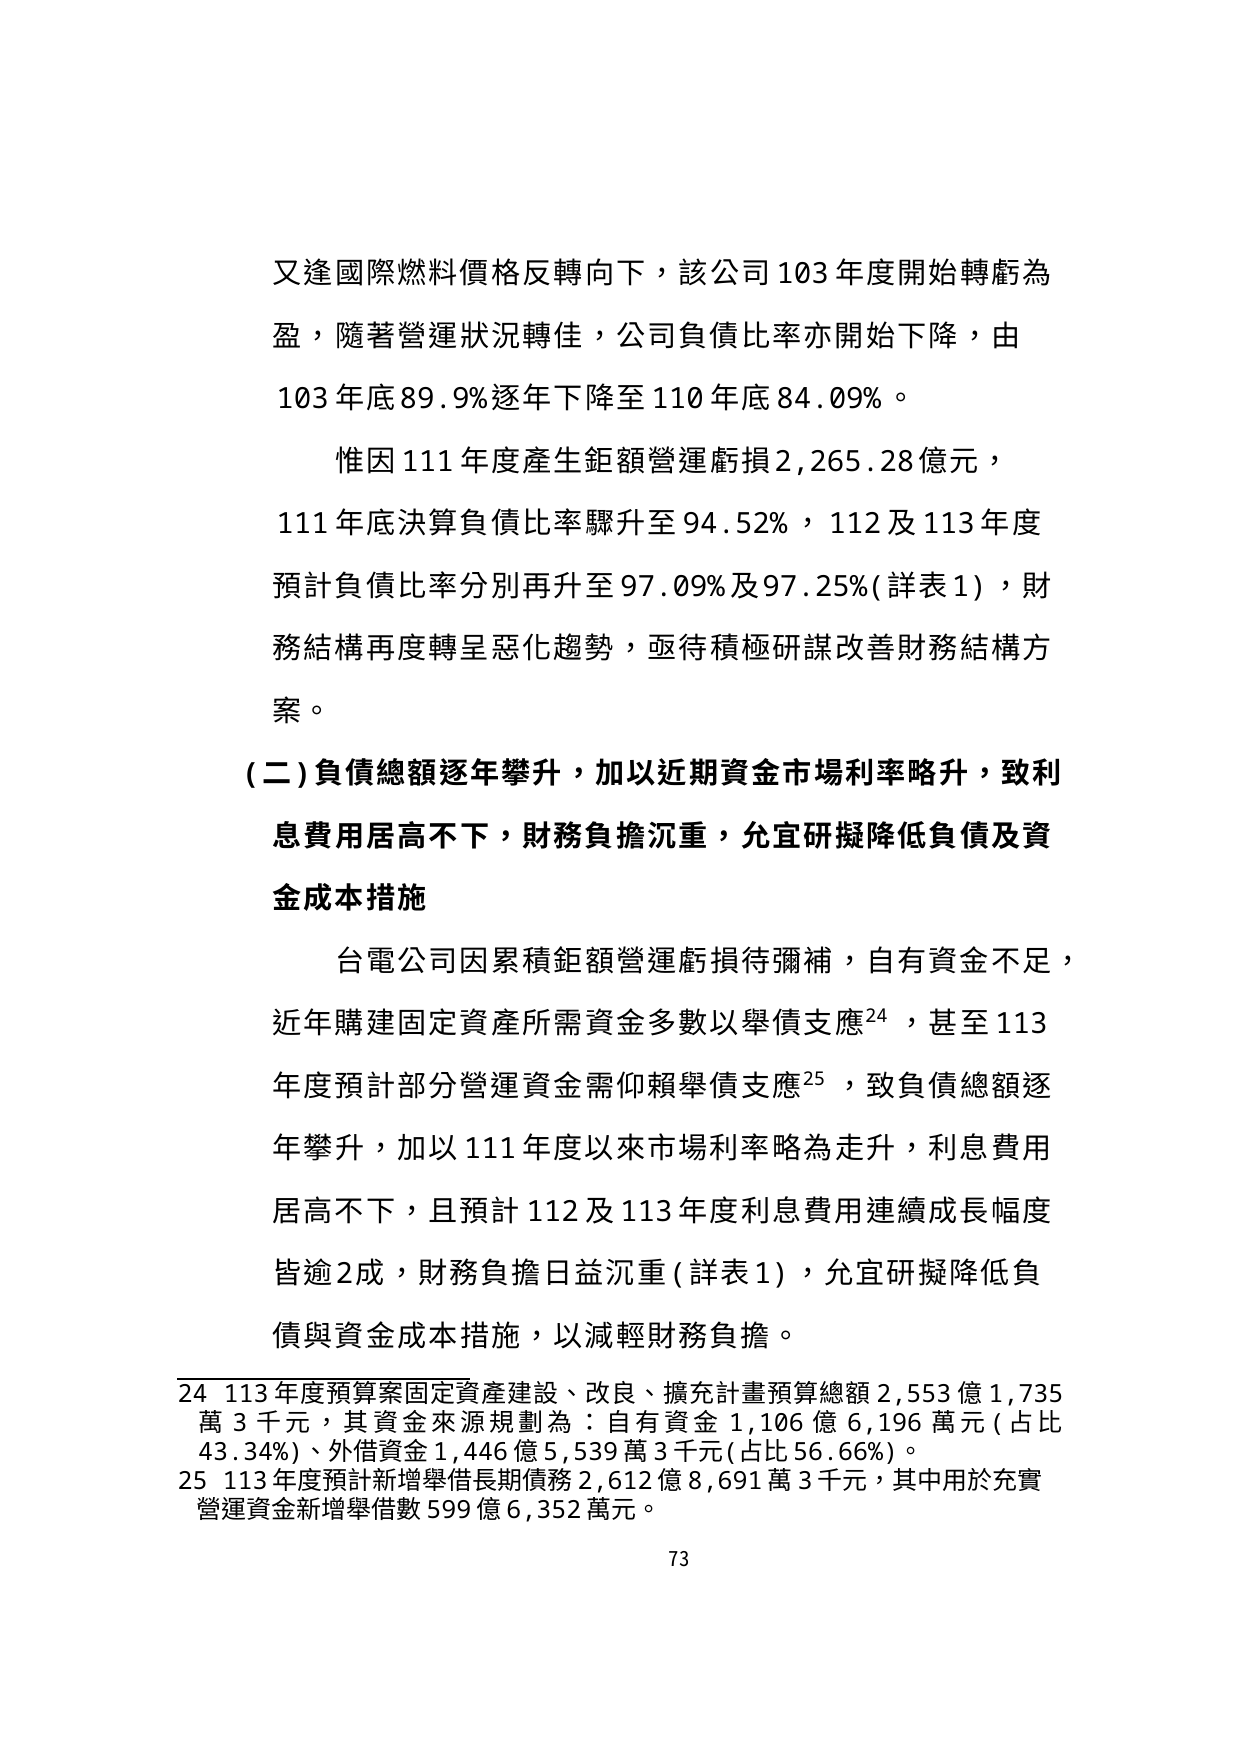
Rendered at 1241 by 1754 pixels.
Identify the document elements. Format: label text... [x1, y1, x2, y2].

text 113年度預計新增舉借長期債務2,612億8,691萬3千元，其中用於充實營運資金新增舉借數599億6,352萬元。 [177, 1466, 1063, 1525]
text 又逢國際燃料價格反轉向下，該公司103年度開始轉虧為盈，隨著營運狀況轉佳，公司負債比率亦開始下降，由103年底89.9%逐年下降至110年底84.09%。 [266, 229, 1063, 417]
text 惟因111年度產生鉅額營運虧損2,265.28億元，111年底決算負債比率驟升至94.52%，112及113年度預計負債比率分別再升至97.09%及97.25%(詳表1)，財務結構再度轉呈惡化趨勢，亟待積極研謀改善財務結構方案。 [266, 417, 1063, 729]
text 台電公司因累積鉅額營運虧損待彌補，自有資金不足，近年購建固定資產所需資金多數以舉債支應，甚至113年度預計部分營運資金需仰賴舉債支應，致負債總額逐年攀升，加以111年度以來市場利率略為走升，利息費用居高不下，且預計112及113年度利息費用連續成長幅度皆逾2成，財務負擔日益沉重(詳表1)，允宜研擬降低負債與資金成本措施，以減輕財務負擔。 [266, 917, 1063, 1354]
text 113年度預算案固定資產建設、改良、擴充計畫預算總額2,553億1,735萬3千元，其資金來源規劃為：自有資金1,106億6,196萬元(占比43.34%)、外借資金1,446億5,539萬3千元(占比56.66%)。 [177, 1379, 1063, 1466]
text (二)負債總額逐年攀升，加以近期資金市場利率略升，致利息費用居高不下，財務負擔沉重，允宜研擬降低負債及資金成本措施 [236, 729, 1063, 917]
